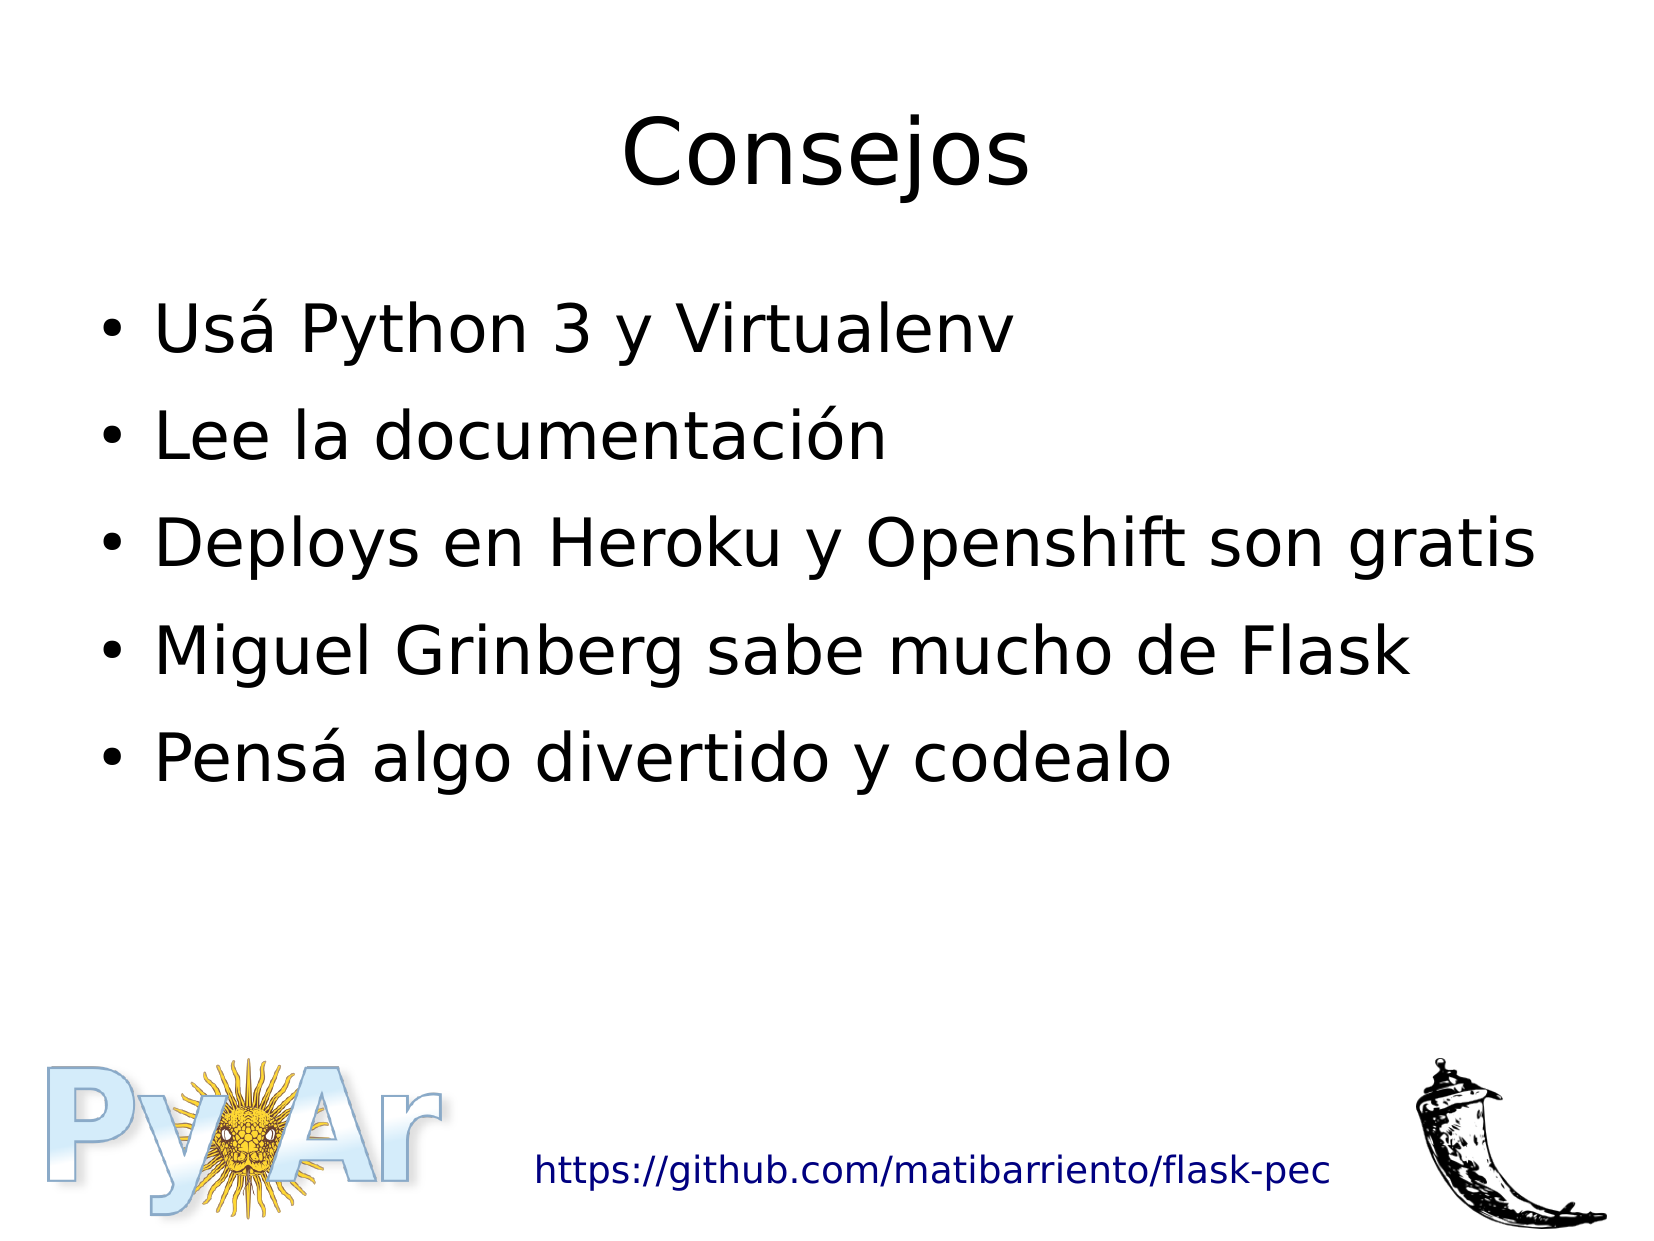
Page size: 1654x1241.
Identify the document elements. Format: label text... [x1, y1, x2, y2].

picture [47, 1058, 459, 1229]
picture [1416, 1058, 1607, 1229]
title Consejos [82, 49, 1571, 257]
list Usá Python 3 y Virtualenv Lee la documentación Deploys en Heroku y Openshift son gratis Miguel Grinberg sabe mucho de Flask Pensá algo divertido y codealo [82, 290, 1571, 1010]
